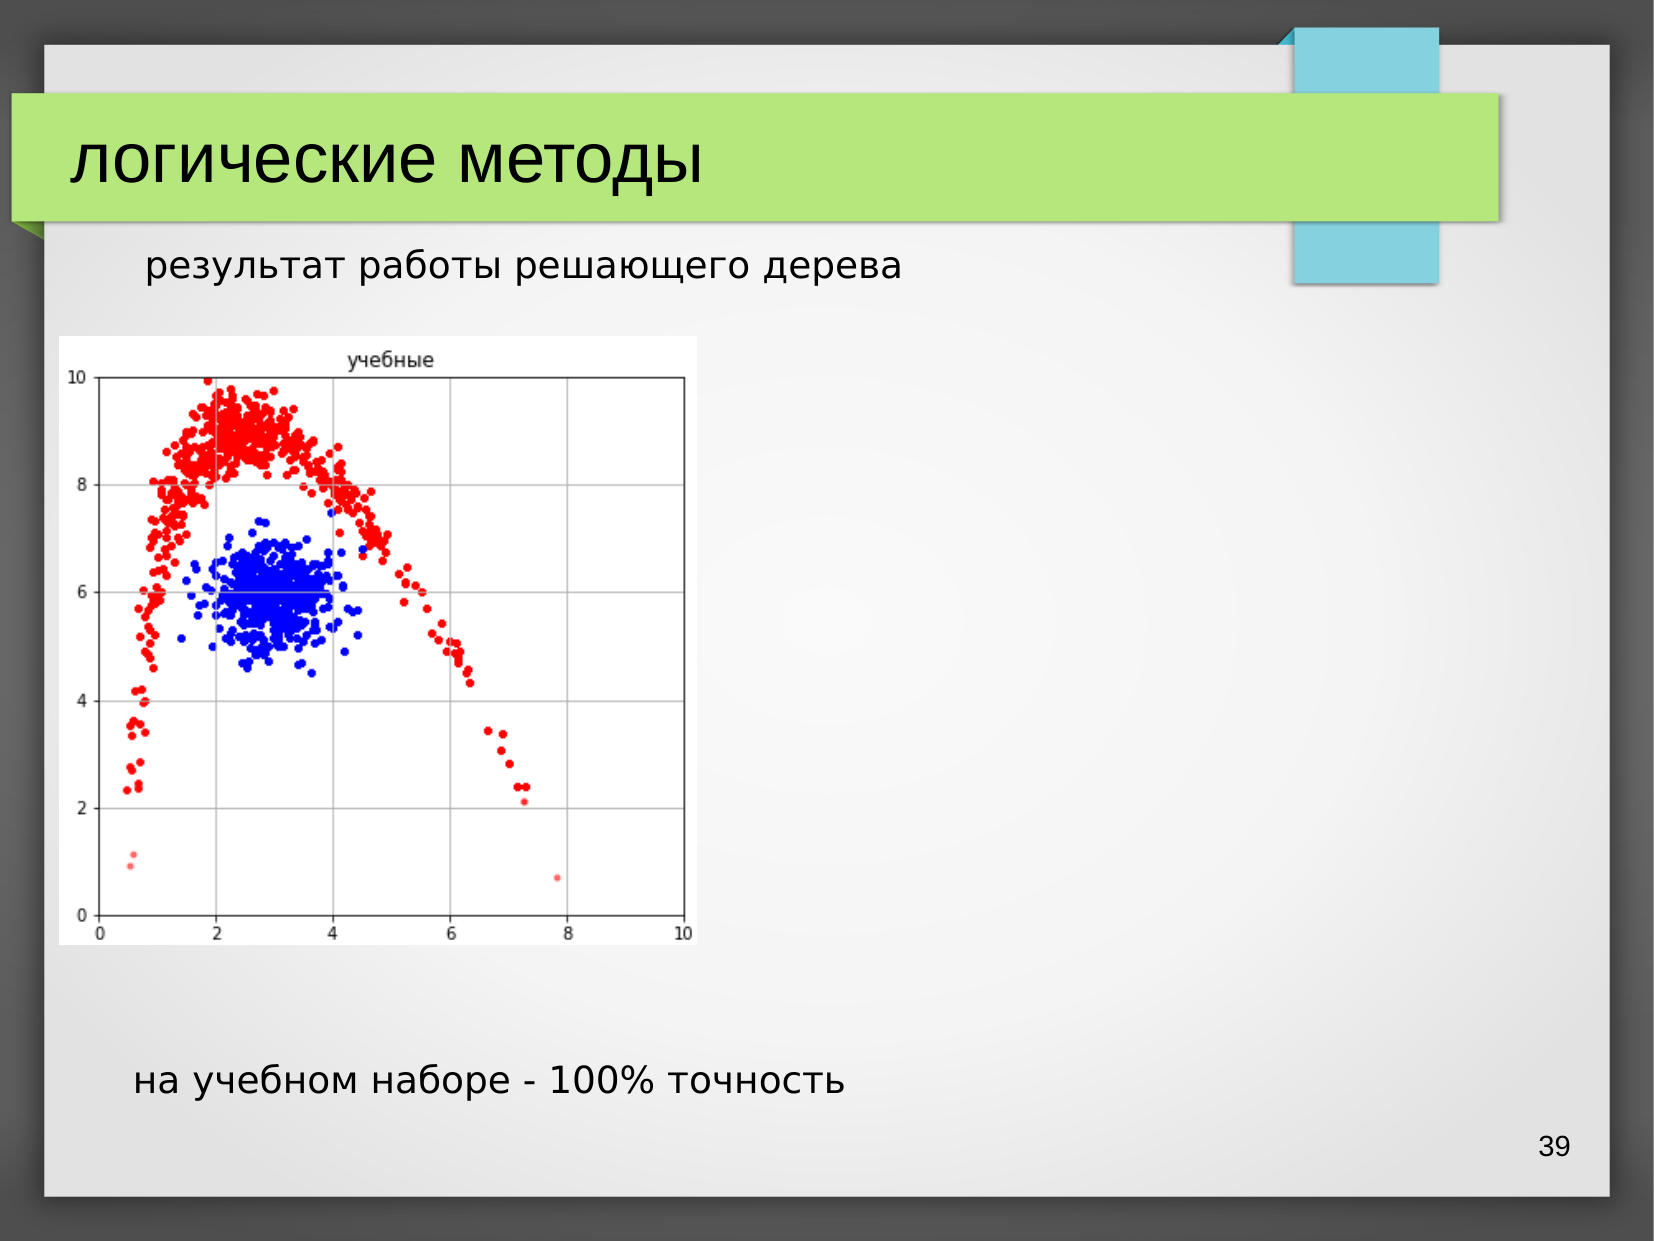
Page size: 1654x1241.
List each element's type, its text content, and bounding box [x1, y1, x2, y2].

text_box результат работы решающего дерева [129, 236, 1123, 295]
title логические методы [70, 118, 1205, 199]
picture [0, 0, 1654, 1241]
text_box на учебном наборе - 100% точность [118, 1051, 886, 1110]
